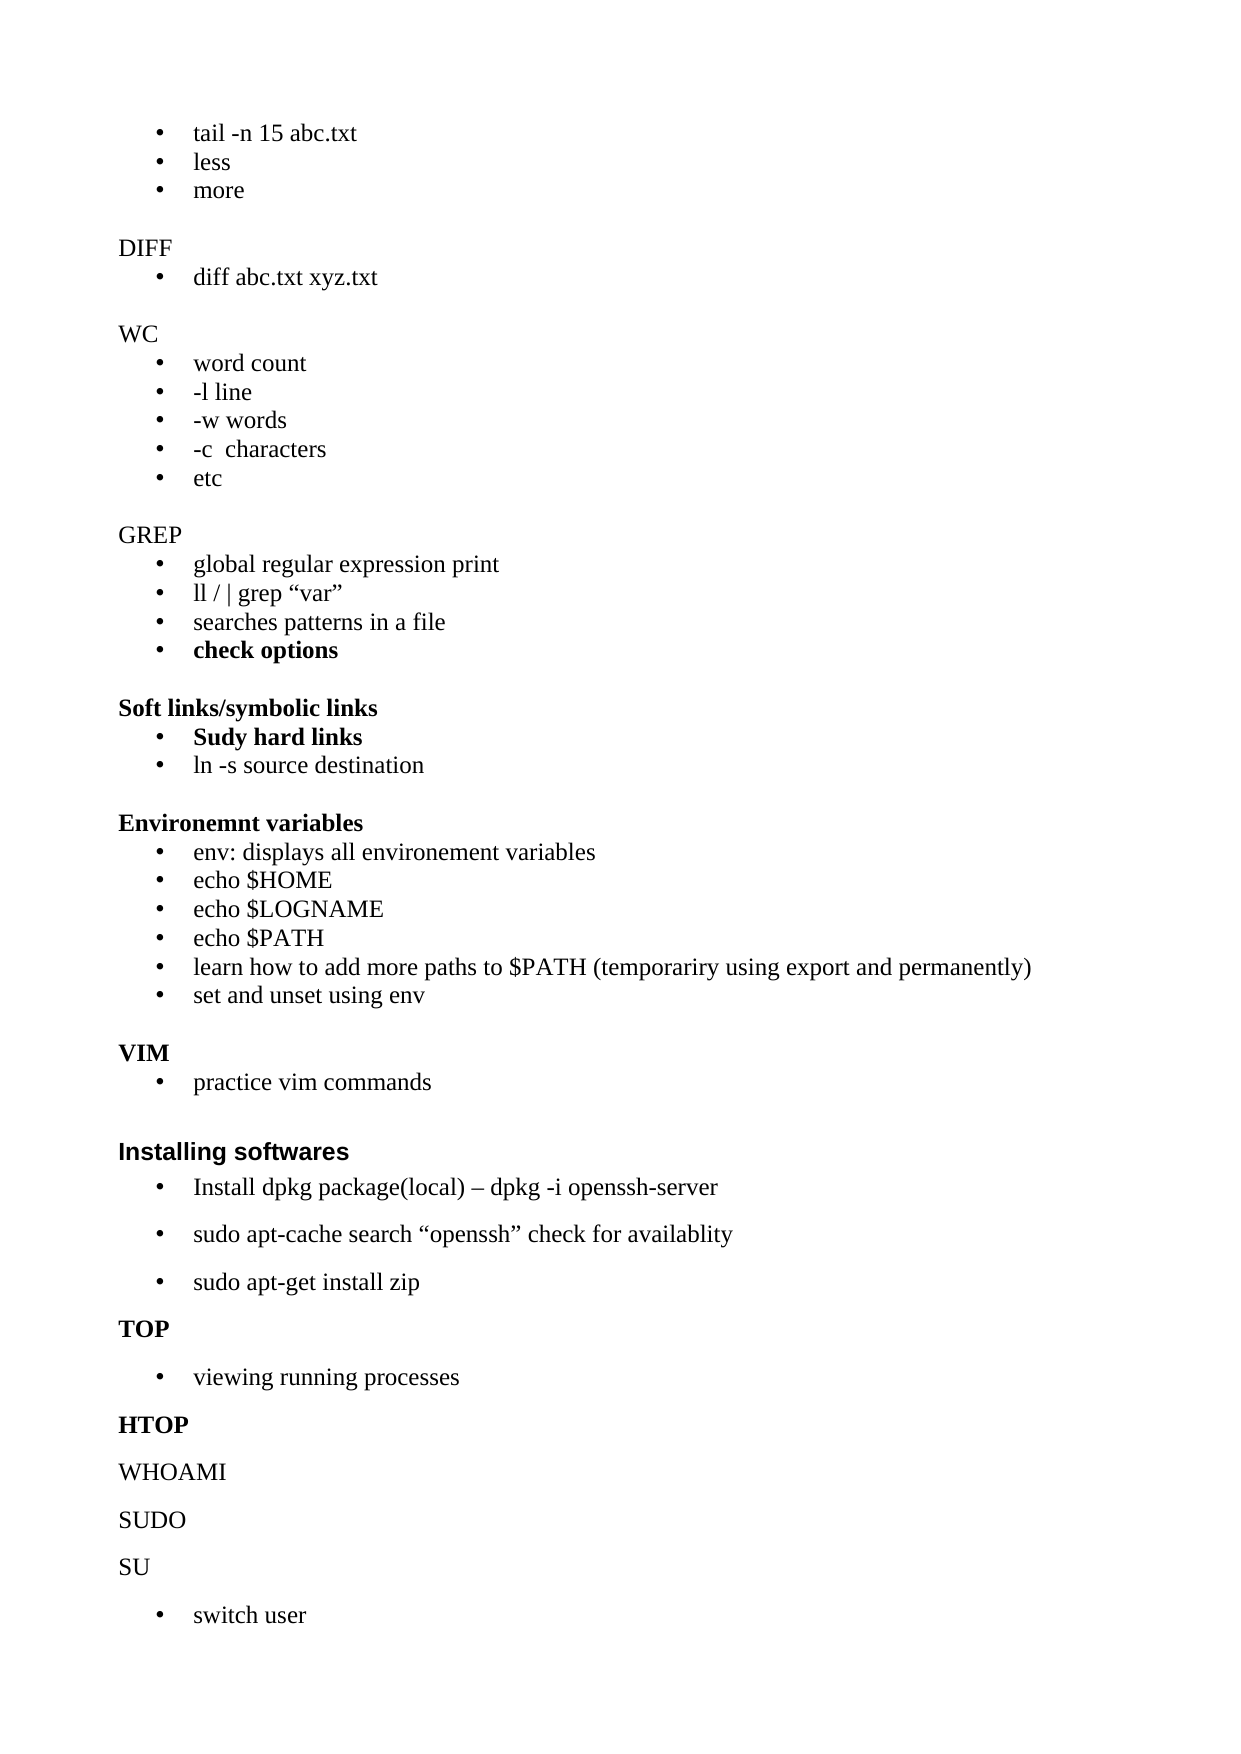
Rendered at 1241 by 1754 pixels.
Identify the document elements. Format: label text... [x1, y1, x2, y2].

list global regular expression print [156, 549, 1122, 578]
text WHOAMI [118, 1457, 1122, 1486]
list echo $HOME [156, 866, 1122, 894]
list check options [156, 636, 1122, 664]
list diff abc.txt xyz.txt [156, 262, 1122, 291]
list more [156, 176, 1122, 204]
text Environemnt variables [118, 808, 1122, 837]
list set and unset using env [156, 981, 1122, 1009]
text SU [118, 1552, 1122, 1581]
list switch user [156, 1600, 1122, 1629]
list echo $LOGNAME [156, 894, 1122, 923]
text DIFF [118, 233, 1122, 262]
list tail -n 15 abc.txt [156, 118, 1122, 147]
list ll / | grep “var” [156, 578, 1122, 607]
text HTOP [118, 1410, 1122, 1438]
list -c characters [156, 434, 1122, 463]
text GREP [118, 521, 1122, 549]
text VIM [118, 1038, 1122, 1067]
list env: displays all environement variables [156, 837, 1122, 866]
text TOP [118, 1314, 1122, 1343]
list -w words [156, 406, 1122, 434]
list ln -s source destination [156, 751, 1122, 779]
list Sudy hard links [156, 722, 1122, 751]
list Install dpkg package(local) – dpkg -i openssh-server [156, 1172, 1122, 1200]
list echo $PATH [156, 923, 1122, 952]
list viewing running processes [156, 1362, 1122, 1391]
list word count [156, 348, 1122, 377]
list sudo apt-get install zip [156, 1267, 1122, 1296]
list etc [156, 463, 1122, 492]
text SUDO [118, 1505, 1122, 1534]
text WC [118, 319, 1122, 348]
subtitle Installing softwares [118, 1137, 1122, 1165]
list less [156, 147, 1122, 176]
list practice vim commands [156, 1067, 1122, 1096]
list sudo apt-cache search “openssh” check for availablity [156, 1219, 1122, 1248]
text Soft links/symbolic links [118, 693, 1122, 722]
list searches patterns in a file [156, 607, 1122, 636]
list -l line [156, 377, 1122, 406]
list learn how to add more paths to $PATH (temporariry using export and permanently) [156, 952, 1122, 981]
